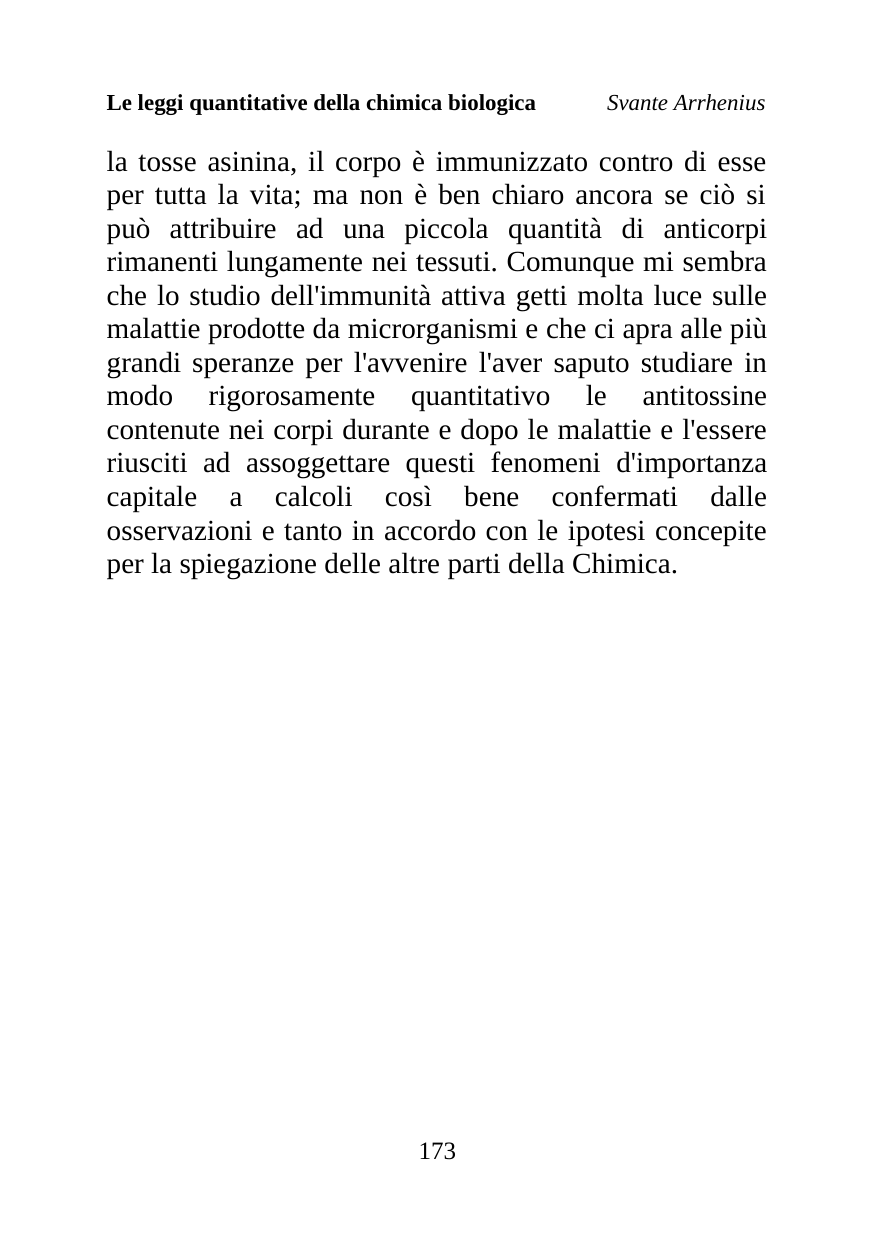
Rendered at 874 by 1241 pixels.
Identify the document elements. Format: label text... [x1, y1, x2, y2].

text la tosse asinina, il corpo è immunizzato contro di esse per tutta la vita; ma non è ben chiaro ancora se ciò si può attribuire ad una piccola quantità di anticorpi rimanenti lungamente nei tessuti. Comunque mi sembra che lo studio dell'immunità attiva getti molta luce sulle malattie prodotte da microrganismi e che ci apra alle più grandi speranze per l'avvenire l'aver saputo studiare in modo rigorosamente quantitativo le antitossine contenute nei corpi durante e dopo le malattie e l'essere riusciti ad assoggettare questi fenomeni d'importanza capitale a calcoli così bene confermati dalle osservazioni e tanto in accordo con le ipotesi concepite per la spiegazione delle altre parti della Chimica. [106, 144, 768, 580]
